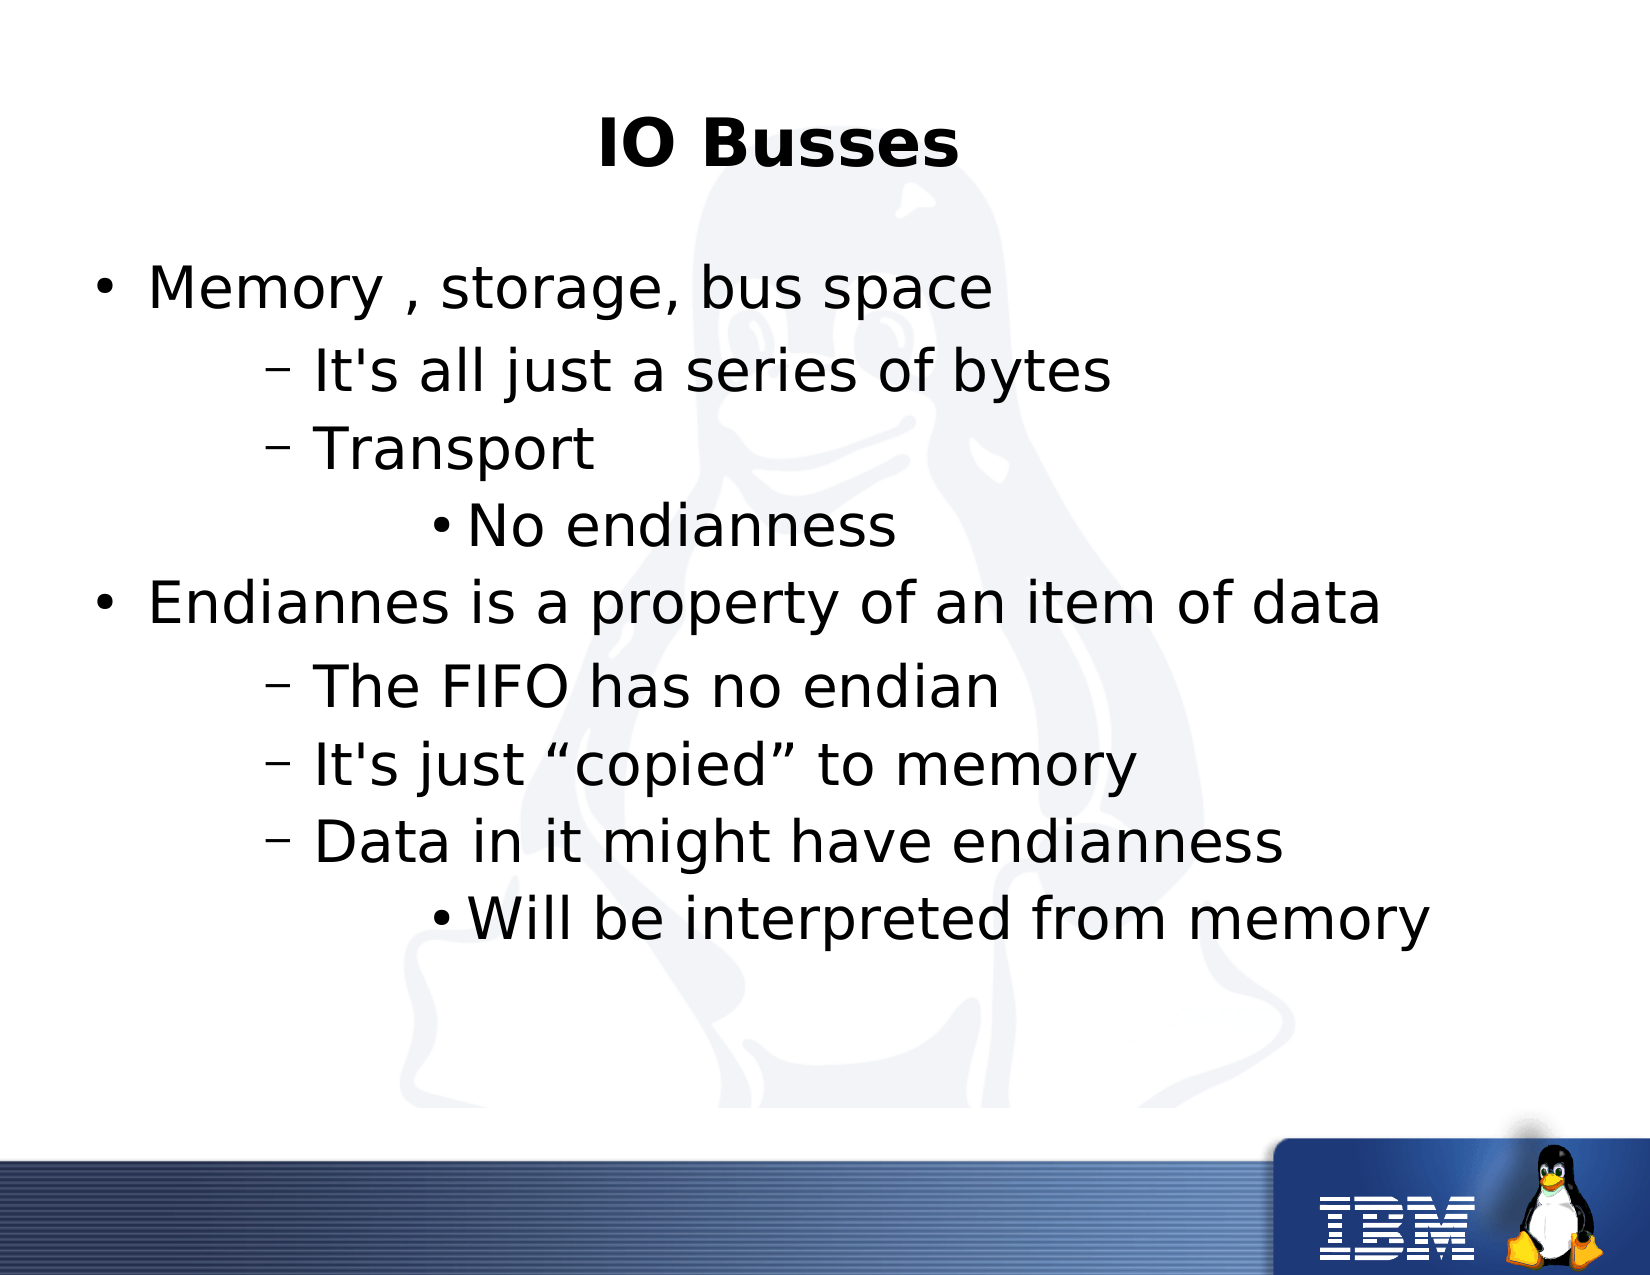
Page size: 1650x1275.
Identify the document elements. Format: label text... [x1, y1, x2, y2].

list Memory , storage, bus space It's all just a series of bytes Transport No endianness Endiannes is a property of an item of data The FIFO has no endian It's just “copied” to memory Data in it might have endianness Will be interpreted from memory [76, 253, 1457, 1147]
title IO Busses [76, 76, 1457, 211]
